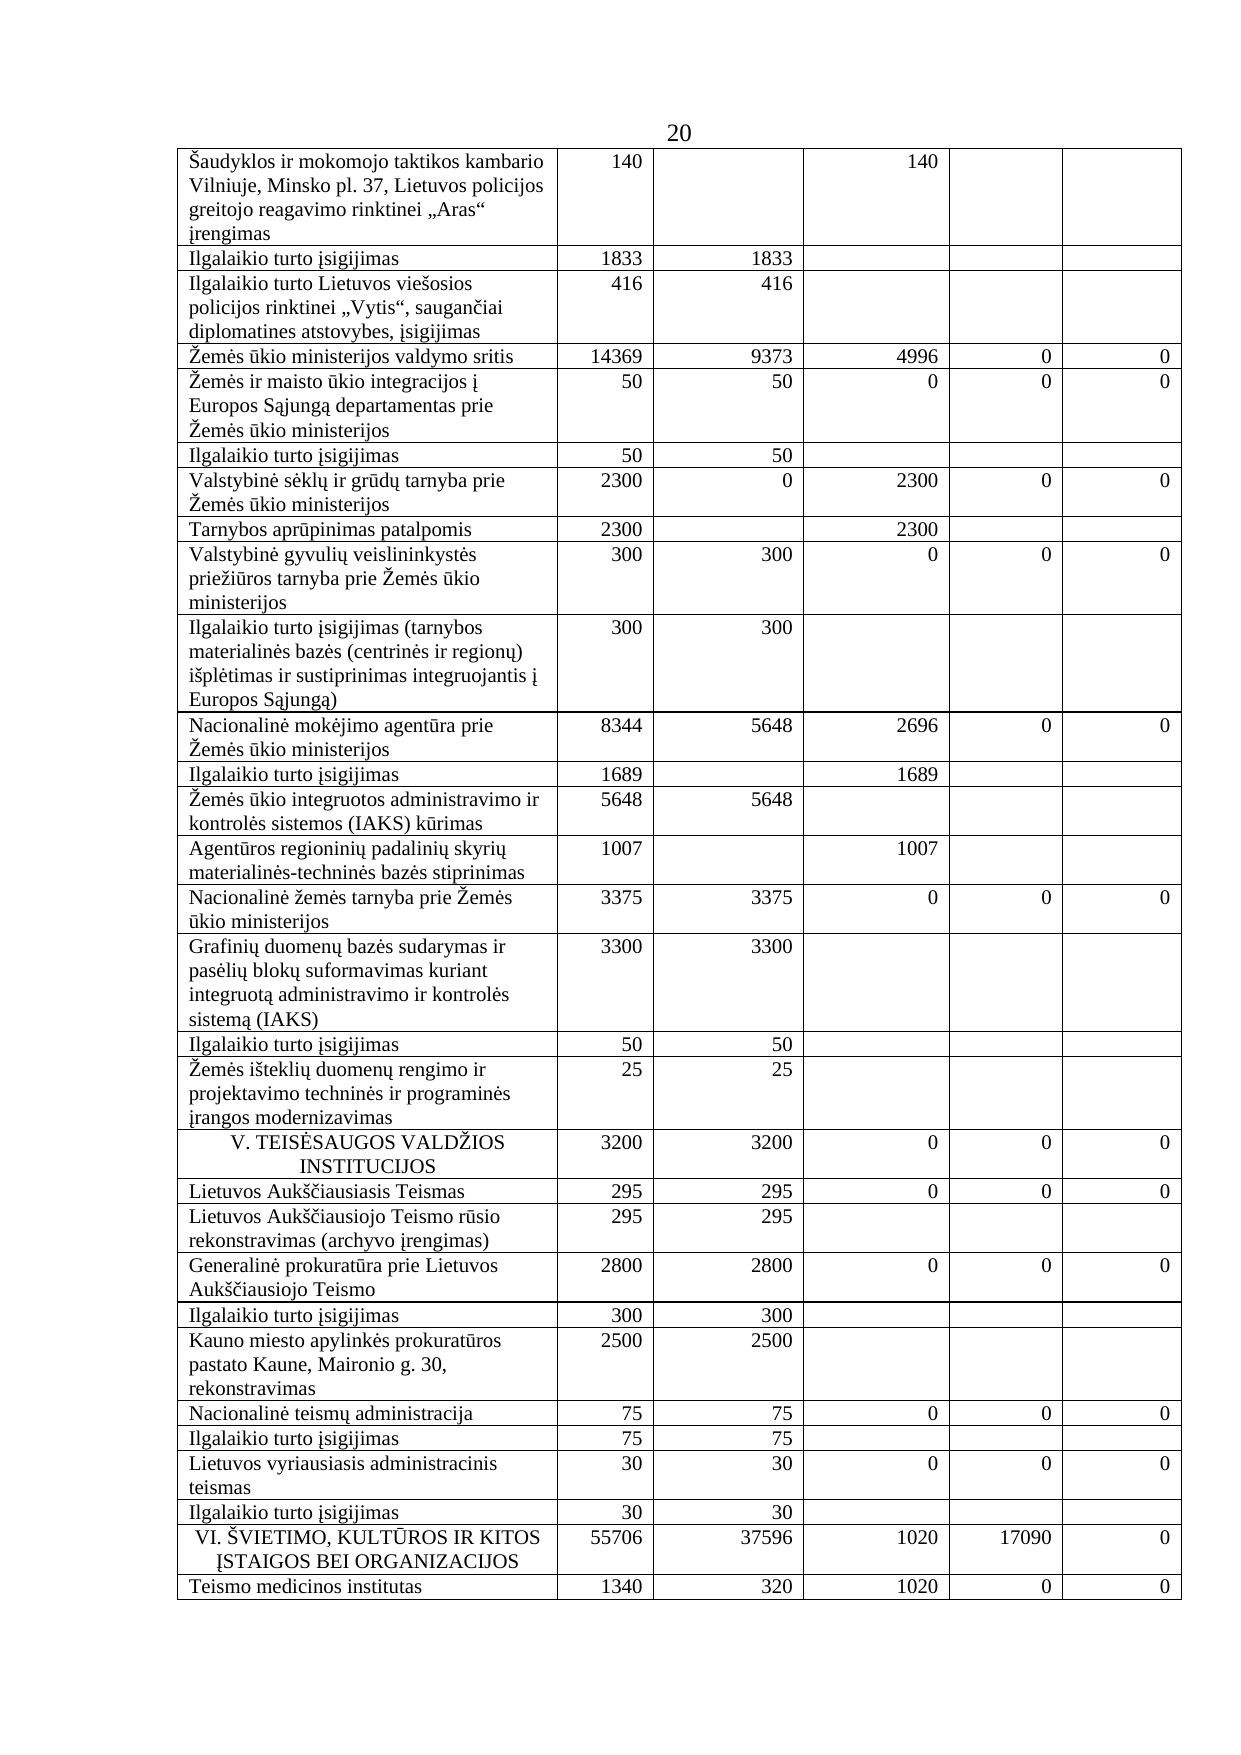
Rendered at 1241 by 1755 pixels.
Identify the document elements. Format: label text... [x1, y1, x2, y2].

table_cell 3200 [654, 1130, 803, 1178]
table_cell Nacionalinė žemės tarnyba prie Žemės ūkio ministerijos [178, 885, 557, 933]
table_cell 0 [1063, 1525, 1181, 1573]
table_cell [1063, 934, 1181, 1031]
table_cell [804, 787, 949, 835]
table_cell 0 [804, 1401, 949, 1425]
table_cell 0 [950, 885, 1062, 933]
table_cell [950, 1328, 1062, 1400]
table_cell 2300 [558, 468, 653, 516]
table_cell 300 [558, 615, 653, 711]
table_cell Lietuvos vyriausiasis administracinis teismas [178, 1451, 557, 1499]
table_cell [950, 246, 1062, 270]
table_cell [950, 762, 1062, 786]
table_cell 8344 [558, 713, 653, 761]
table_cell 0 [950, 1130, 1062, 1178]
table_cell 2800 [558, 1253, 653, 1301]
table_cell 0 [950, 1253, 1062, 1301]
table_cell Ilgalaikio turto įsigijimas (tarnybos materialinės bazės (centrinės ir regionų) išplėtimas ir sustiprinimas integruojantis į Europos Sąjungą) [178, 615, 557, 711]
table_cell 0 [950, 468, 1062, 516]
table_cell 30 [558, 1500, 653, 1524]
table_cell 1689 [804, 762, 949, 786]
table_cell [1063, 271, 1181, 343]
table_cell Kauno miesto apylinkės prokuratūros pastato Kaune, Maironio g. 30, rekonstravimas [178, 1328, 557, 1400]
table_cell [950, 443, 1062, 467]
table_cell 2500 [558, 1328, 653, 1400]
table_cell [804, 615, 949, 711]
table_cell 2300 [558, 517, 653, 541]
table_cell 300 [558, 1303, 653, 1327]
table_cell 0 [1063, 369, 1181, 442]
table_cell 37596 [654, 1525, 803, 1573]
table_cell [950, 1032, 1062, 1056]
table_cell Lietuvos Aukščiausiojo Teismo rūsio rekonstravimas (archyvo įrengimas) [178, 1204, 557, 1252]
table_cell [950, 517, 1062, 541]
table_cell 0 [1063, 1451, 1181, 1499]
table_cell 0 [950, 1179, 1062, 1203]
table_cell 30 [558, 1451, 653, 1499]
table_cell 416 [558, 271, 653, 343]
table_cell 1689 [558, 762, 653, 786]
table_cell 50 [654, 369, 803, 442]
table_cell 1007 [804, 836, 949, 884]
table_cell Valstybinė sėklų ir grūdų tarnyba prie Žemės ūkio ministerijos [178, 468, 557, 516]
table_cell [1063, 443, 1181, 467]
table_cell 14369 [558, 344, 653, 368]
table_cell 1340 [558, 1575, 653, 1598]
table_cell [1063, 1426, 1181, 1450]
table_cell 3375 [654, 885, 803, 933]
table_cell [1063, 1032, 1181, 1056]
table_cell [1063, 1500, 1181, 1524]
table_cell [804, 1426, 949, 1450]
table_cell 5648 [654, 713, 803, 761]
table_cell 55706 [558, 1525, 653, 1573]
table_cell 1020 [804, 1525, 949, 1573]
table_cell 30 [654, 1451, 803, 1499]
table_cell 0 [804, 369, 949, 442]
table_cell Ilgalaikio turto Lietuvos viešosios policijos rinktinei „Vytis“, saugančiai diplomatines atstovybes, įsigijimas [178, 271, 557, 343]
table_cell V. TEISĖSAUGOS VALDŽIOS INSTITUCIJOS [178, 1130, 557, 1178]
table_cell 50 [558, 443, 653, 467]
table_cell 0 [950, 542, 1062, 614]
table_cell [950, 934, 1062, 1031]
table_cell [1063, 1057, 1181, 1129]
table_cell 1020 [804, 1575, 949, 1598]
table_cell [654, 836, 803, 884]
table_cell [950, 615, 1062, 711]
table_cell Agentūros regioninių padalinių skyrių materialinės-techninės bazės stiprinimas [178, 836, 557, 884]
table_cell [950, 1426, 1062, 1450]
table_cell [950, 149, 1062, 245]
table_cell 0 [1063, 713, 1181, 761]
table_cell 3300 [558, 934, 653, 1031]
table_cell Ilgalaikio turto įsigijimas [178, 1303, 557, 1327]
table_cell 320 [654, 1575, 803, 1598]
table_cell [1063, 1303, 1181, 1327]
table_cell 5648 [654, 787, 803, 835]
table_cell 0 [1063, 1575, 1181, 1598]
table_cell [804, 271, 949, 343]
table_cell 4996 [804, 344, 949, 368]
table_cell 3375 [558, 885, 653, 933]
table_cell 0 [804, 1130, 949, 1178]
table_cell Žemės ir maisto ūkio integracijos į Europos Sąjungą departamentas prie Žemės ūkio ministerijos [178, 369, 557, 442]
table_cell Generalinė prokuratūra prie Lietuvos Aukščiausiojo Teismo [178, 1253, 557, 1301]
table_cell 0 [950, 713, 1062, 761]
table_cell 50 [558, 1032, 653, 1056]
table_cell Ilgalaikio turto įsigijimas [178, 1500, 557, 1524]
table_cell 3300 [654, 934, 803, 1031]
table_cell 140 [804, 149, 949, 245]
table_cell 0 [804, 542, 949, 614]
table_cell [1063, 787, 1181, 835]
table_cell [950, 1500, 1062, 1524]
table_cell 50 [654, 443, 803, 467]
table_cell 75 [558, 1426, 653, 1450]
table_cell VI. ŠVIETIMO, KULTŪROS IR KITOS ĮSTAIGOS BEI ORGANIZACIJOS [178, 1525, 557, 1573]
table_cell 0 [1063, 1401, 1181, 1425]
table_cell Žemės ūkio ministerijos valdymo sritis [178, 344, 557, 368]
table_cell [1063, 762, 1181, 786]
table_cell [1063, 1328, 1181, 1400]
table_cell 140 [558, 149, 653, 245]
table_cell 295 [558, 1179, 653, 1203]
table_cell [804, 934, 949, 1031]
table_cell 0 [804, 1253, 949, 1301]
table_cell 295 [558, 1204, 653, 1252]
table_cell [1063, 1204, 1181, 1252]
table_cell Ilgalaikio turto įsigijimas [178, 762, 557, 786]
table_cell 0 [804, 1179, 949, 1203]
table_cell [1063, 517, 1181, 541]
table_cell Ilgalaikio turto įsigijimas [178, 246, 557, 270]
table_cell 9373 [654, 344, 803, 368]
table_cell [804, 1500, 949, 1524]
table_cell 2500 [654, 1328, 803, 1400]
table_cell 295 [654, 1179, 803, 1203]
table_cell Nacionalinė teismų administracija [178, 1401, 557, 1425]
table_cell 75 [654, 1426, 803, 1450]
table_cell 295 [654, 1204, 803, 1252]
table_cell [654, 517, 803, 541]
table_cell [804, 1303, 949, 1327]
table_cell [804, 246, 949, 270]
table_cell Ilgalaikio turto įsigijimas [178, 1426, 557, 1450]
table_cell 300 [654, 542, 803, 614]
table_cell 0 [950, 1451, 1062, 1499]
table_cell [804, 1204, 949, 1252]
table_cell Nacionalinė mokėjimo agentūra prie Žemės ūkio ministerijos [178, 713, 557, 761]
table_cell Šaudyklos ir mokomojo taktikos kambario Vilniuje, Minsko pl. 37, Lietuvos policijos greitojo reagavimo rinktinei „Aras“ įrengimas [178, 149, 557, 245]
table_cell Valstybinė gyvulių veislininkystės priežiūros tarnyba prie Žemės ūkio ministerijos [178, 542, 557, 614]
table_cell 1833 [558, 246, 653, 270]
table_cell 0 [950, 369, 1062, 442]
table_cell 50 [558, 369, 653, 442]
table_cell [804, 443, 949, 467]
table_cell 50 [654, 1032, 803, 1056]
table_cell 2300 [804, 468, 949, 516]
table_cell 300 [558, 542, 653, 614]
table_cell [1063, 615, 1181, 711]
table_cell 0 [950, 344, 1062, 368]
table_cell 0 [804, 885, 949, 933]
table_cell Žemės išteklių duomenų rengimo ir projektavimo techninės ir programinės įrangos modernizavimas [178, 1057, 557, 1129]
table_cell 1833 [654, 246, 803, 270]
table_cell 0 [804, 1451, 949, 1499]
table_cell Lietuvos Aukščiausiasis Teismas [178, 1179, 557, 1203]
table_cell [1063, 246, 1181, 270]
table_cell 2696 [804, 713, 949, 761]
table_cell 25 [558, 1057, 653, 1129]
table_cell 416 [654, 271, 803, 343]
table_cell 0 [1063, 1179, 1181, 1203]
table_cell [950, 271, 1062, 343]
table_cell 2800 [654, 1253, 803, 1301]
table_cell 75 [654, 1401, 803, 1425]
table_cell [804, 1057, 949, 1129]
table_cell 25 [654, 1057, 803, 1129]
table_cell [804, 1032, 949, 1056]
table_cell [1063, 149, 1181, 245]
table_cell Teismo medicinos institutas [178, 1575, 557, 1598]
table_cell 2300 [804, 517, 949, 541]
table_cell 17090 [950, 1525, 1062, 1573]
table_cell 0 [950, 1401, 1062, 1425]
table_cell 0 [1063, 468, 1181, 516]
table_cell Žemės ūkio integruotos administravimo ir kontrolės sistemos (IAKS) kūrimas [178, 787, 557, 835]
table_cell 3200 [558, 1130, 653, 1178]
table_cell 30 [654, 1500, 803, 1524]
table_cell [804, 1328, 949, 1400]
table_cell Ilgalaikio turto įsigijimas [178, 443, 557, 467]
table_cell 0 [1063, 542, 1181, 614]
table_cell 0 [1063, 1253, 1181, 1301]
table_cell 75 [558, 1401, 653, 1425]
table_cell 0 [654, 468, 803, 516]
table_cell [950, 1204, 1062, 1252]
table_cell Grafinių duomenų bazės sudarymas ir pasėlių blokų suformavimas kuriant integruotą administravimo ir kontrolės sistemą (IAKS) [178, 934, 557, 1031]
table_cell [654, 762, 803, 786]
table_cell [654, 149, 803, 245]
table_cell 5648 [558, 787, 653, 835]
table_cell [950, 787, 1062, 835]
table_cell 0 [1063, 885, 1181, 933]
table_cell 300 [654, 615, 803, 711]
table_cell 0 [950, 1575, 1062, 1598]
table_cell [950, 836, 1062, 884]
table_cell Tarnybos aprūpinimas patalpomis [178, 517, 557, 541]
table_cell 1007 [558, 836, 653, 884]
table_cell 0 [1063, 344, 1181, 368]
table_cell [950, 1057, 1062, 1129]
table_cell [1063, 836, 1181, 884]
table_cell Ilgalaikio turto įsigijimas [178, 1032, 557, 1056]
table_cell 0 [1063, 1130, 1181, 1178]
table_cell [950, 1303, 1062, 1327]
table_cell 300 [654, 1303, 803, 1327]
